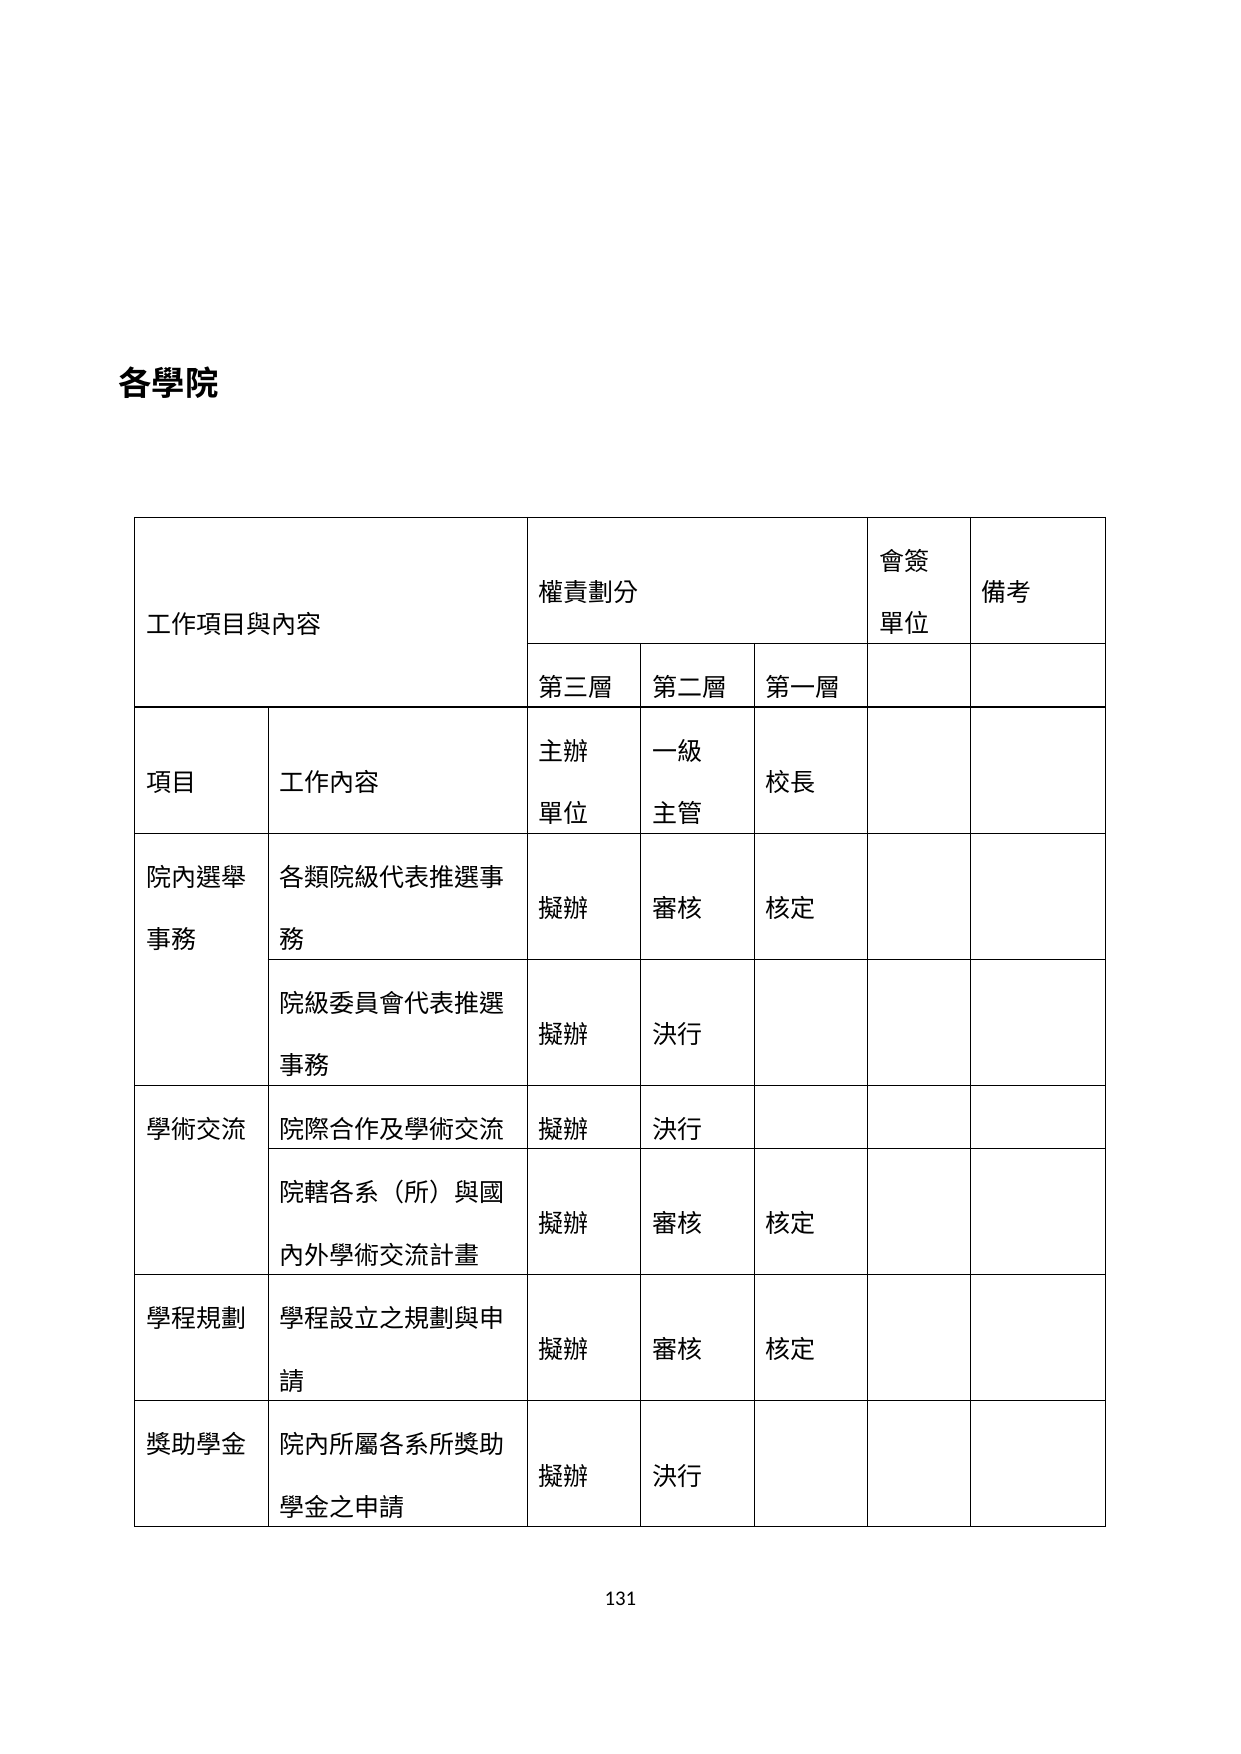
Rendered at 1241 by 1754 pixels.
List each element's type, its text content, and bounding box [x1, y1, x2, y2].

table_cell 學術交流 [135, 1086, 268, 1274]
table_cell 擬辦 [528, 1275, 640, 1400]
table_cell 院內選舉事務 [135, 834, 268, 1084]
table_cell [755, 1086, 867, 1148]
table_cell 一級 主管 [641, 708, 754, 832]
table_cell 第三層 [528, 644, 640, 706]
table_cell 院級委員會代表推選事務 [269, 960, 527, 1084]
table_cell [971, 960, 1105, 1084]
table_cell [868, 1275, 970, 1400]
table_cell 項目 [135, 708, 268, 832]
table_header 備考 [971, 518, 1105, 643]
table_cell [868, 834, 970, 958]
table_cell 擬辦 [528, 960, 640, 1084]
table_cell [755, 960, 867, 1084]
table_cell 審核 [641, 834, 754, 958]
table_cell [971, 1275, 1105, 1400]
table_cell [971, 1086, 1105, 1148]
table_cell 第二層 [641, 644, 754, 706]
table_cell 擬辦 [528, 834, 640, 958]
table_cell [868, 644, 970, 706]
table_cell 工作內容 [269, 708, 527, 832]
table_cell [868, 1149, 970, 1274]
table_cell [868, 960, 970, 1084]
table_cell 決行 [641, 1086, 754, 1148]
table_cell 決行 [641, 960, 754, 1084]
subtitle 各學院 [118, 339, 1122, 402]
table_cell [971, 834, 1105, 958]
table_cell [971, 1401, 1105, 1526]
table_cell 核定 [755, 834, 867, 958]
table_cell 院際合作及學術交流 [269, 1086, 527, 1148]
table_cell [868, 708, 970, 832]
table_cell 擬辦 [528, 1401, 640, 1526]
table_cell 獎助學金 [135, 1401, 268, 1526]
table_cell [971, 708, 1105, 832]
table_cell [868, 1401, 970, 1526]
table_cell 主辦 單位 [528, 708, 640, 832]
table_cell 學程設立之規劃與申請 [269, 1275, 527, 1400]
table_cell 院轄各系（所）與國內外學術交流計畫 [269, 1149, 527, 1274]
table_header 工作項目與內容 [135, 518, 527, 706]
table_cell 審核 [641, 1149, 754, 1274]
table_cell [971, 1149, 1105, 1274]
table_cell 校長 [755, 708, 867, 832]
table_header 權責劃分 [528, 518, 867, 643]
table_cell [868, 1086, 970, 1148]
table_cell 審核 [641, 1275, 754, 1400]
table_cell 第一層 [755, 644, 867, 706]
table_cell 院內所屬各系所獎助學金之申請 [269, 1401, 527, 1526]
table_cell [971, 644, 1105, 706]
table_cell 學程規劃 [135, 1275, 268, 1400]
table_cell 各類院級代表推選事務 [269, 834, 527, 958]
table_cell 核定 [755, 1275, 867, 1400]
table_cell [755, 1401, 867, 1526]
table_cell 擬辦 [528, 1086, 640, 1148]
table_header 會簽 單位 [868, 518, 970, 643]
table_cell 決行 [641, 1401, 754, 1526]
table_cell 核定 [755, 1149, 867, 1274]
table_cell 擬辦 [528, 1149, 640, 1274]
